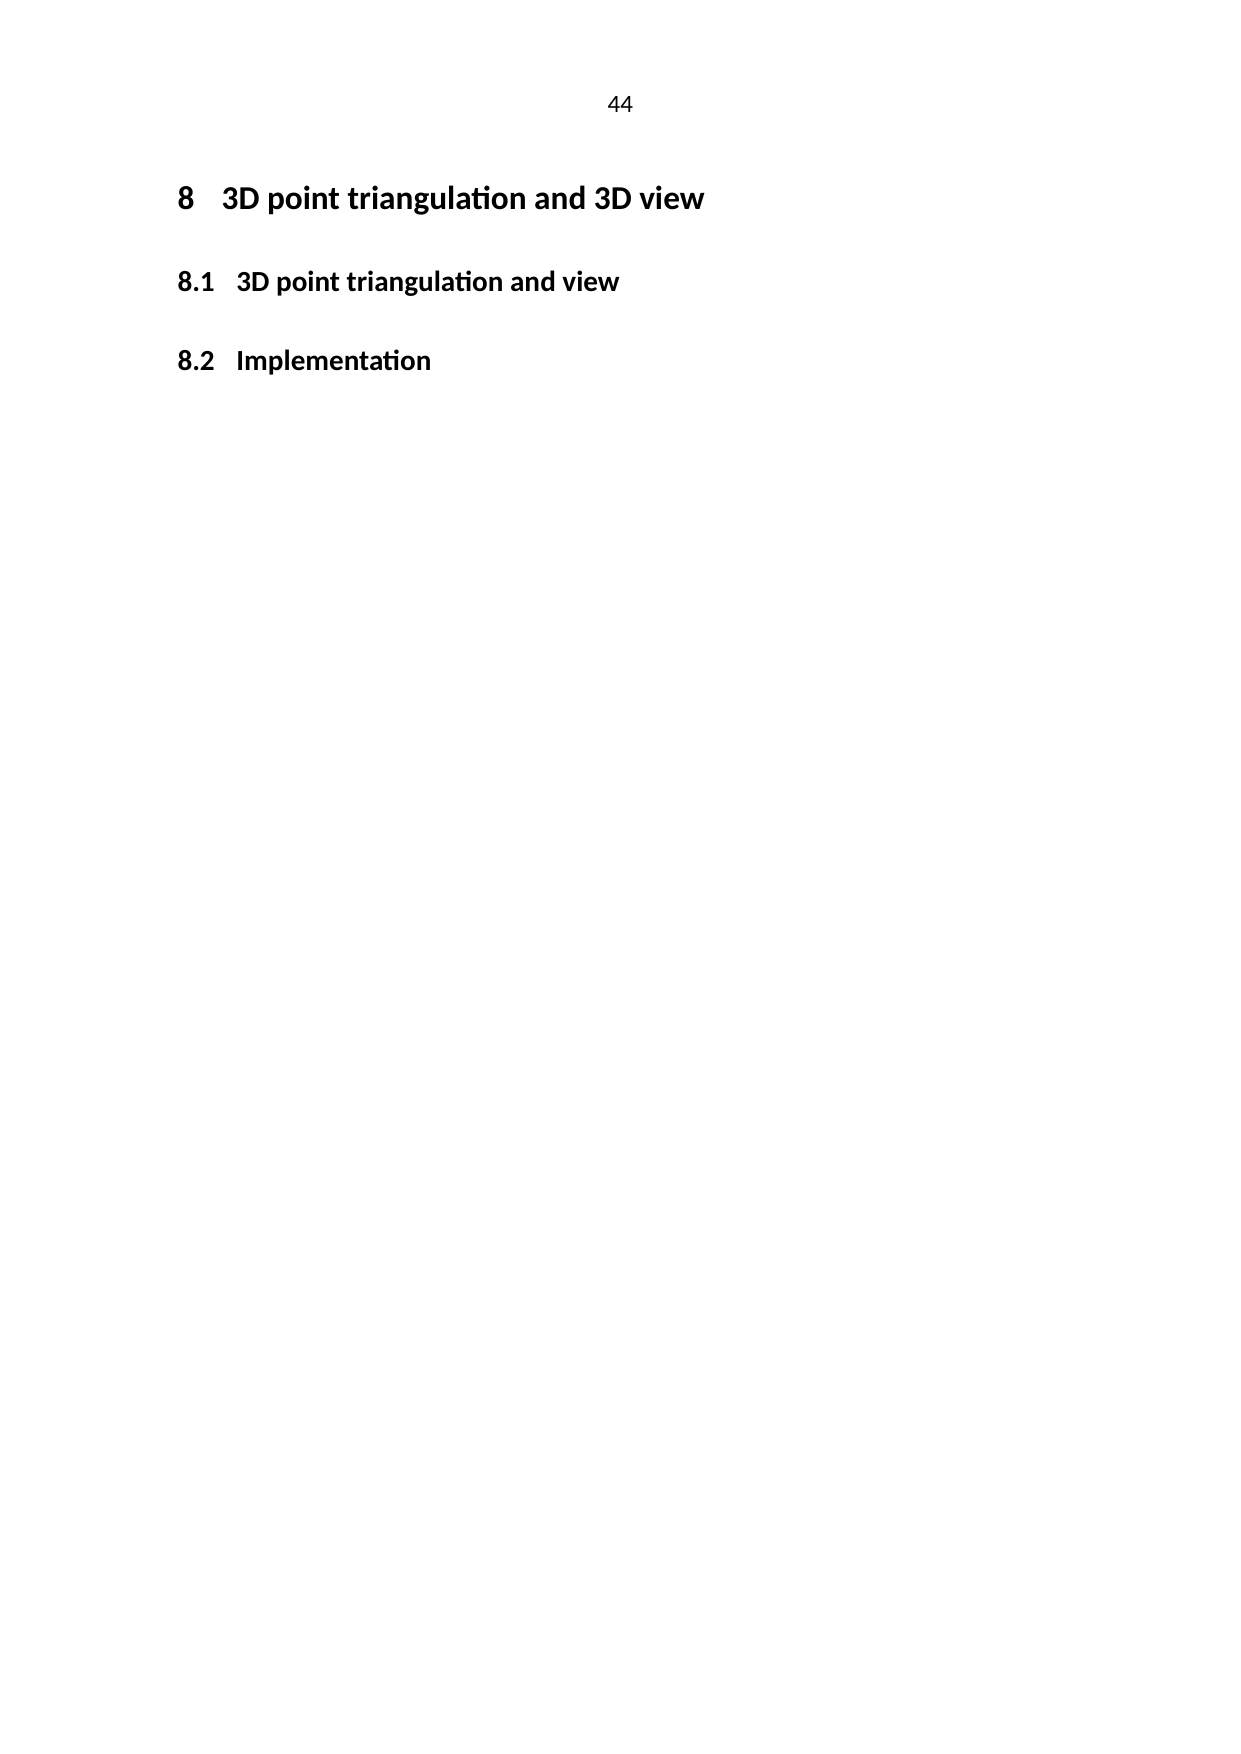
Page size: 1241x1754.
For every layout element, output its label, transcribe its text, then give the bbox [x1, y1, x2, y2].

subtitle 3D point triangulation and view [177, 263, 1063, 299]
subtitle 3D point triangulation and 3D view [177, 177, 1063, 218]
subtitle Implementation [177, 342, 1063, 377]
